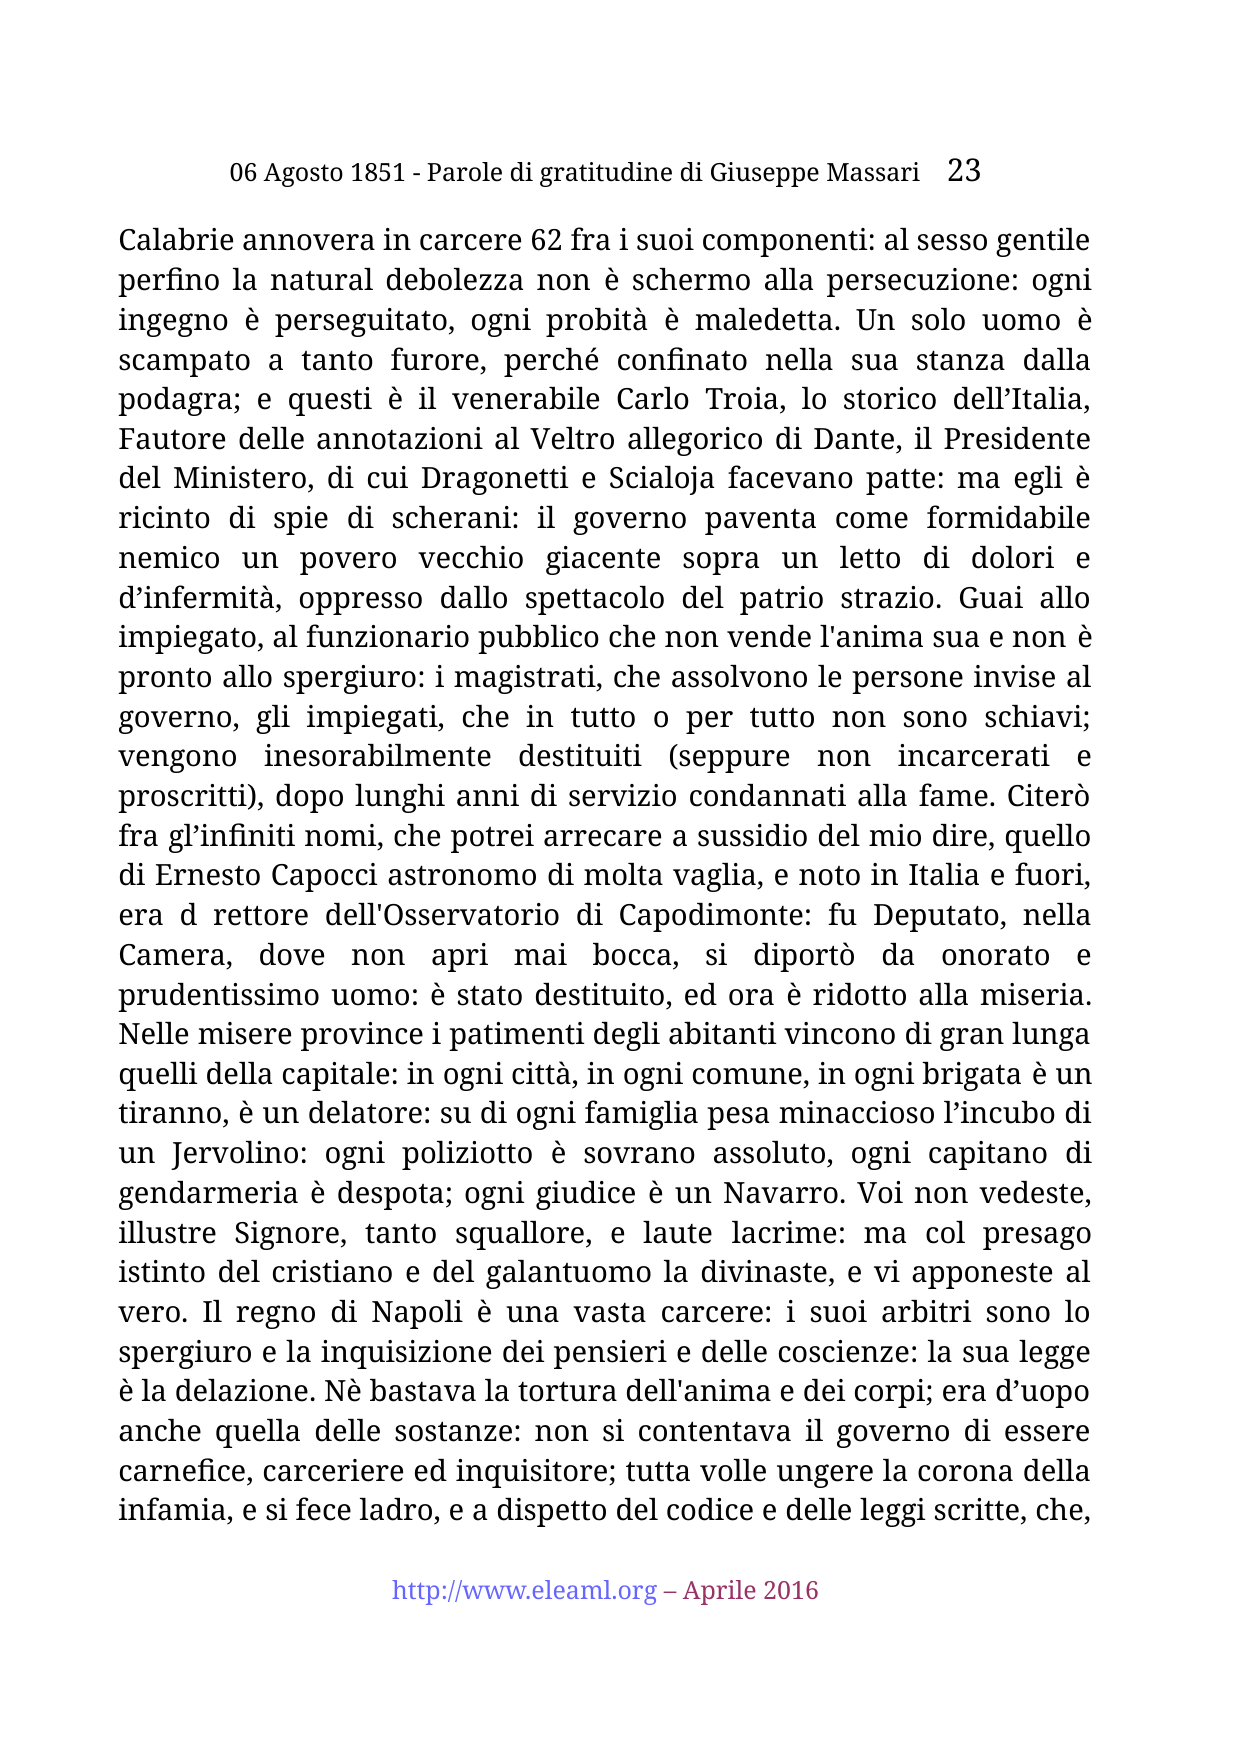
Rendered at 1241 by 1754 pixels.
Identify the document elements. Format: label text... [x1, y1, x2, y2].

text Calabrie annovera in carcere 62 fra i suoi componenti: al sesso gentile perfino la natural debolezza non è schermo alla persecuzione: ogni ingegno è perseguitato, ogni probità è maledetta. Un solo uomo è scampato a tanto furore, perché confinato nella sua stanza dalla podagra; e questi è il venerabile Carlo Troia, lo storico dell’Italia, Fautore delle annotazioni al Veltro allegorico di Dante, il Presidente del Ministero, di cui Dragonetti e Scialoja facevano patte: ma egli è ricinto di spie di scherani: il governo paventa come formidabile nemico un povero vecchio giacente sopra un letto di dolori e d’infermità, oppresso dallo spettacolo del patrio strazio. Guai allo impiegato, al funzionario pubblico che non vende l'anima sua e non è pronto allo spergiuro: i magistrati, che assolvono le persone invise al governo, gli impiegati, che in tutto o per tutto non sono schiavi; vengono inesorabilmente destituiti (seppure non incarcerati e proscritti), dopo lunghi anni di servizio condannati alla fame. Citerò fra gl’infiniti nomi, che potrei arrecare a sussidio del mio dire, quello di Ernesto Capocci astronomo di molta vaglia, e noto in Italia e fuori, era d rettore dell'Osservatorio di Capodimonte: fu Deputato, nella Camera, dove non apri mai bocca, si diportò da onorato e prudentissimo uomo: è stato destituito, ed ora è ridotto alla miseria. Nelle misere province i patimenti degli abitanti vincono di gran lunga quelli della capitale: in ogni città, in ogni comune, in ogni brigata è un tiranno, è un delatore: su di ogni famiglia pesa minaccioso l’incubo di un Jervolino: ogni poliziotto è sovrano assoluto, ogni capitano di gendarmeria è despota; ogni giudice è un Navarro. Voi non vedeste, illustre Signore, tanto squallore, e laute lacrime: ma col presago istinto del cristiano e del galantuomo la divinaste, e vi apponeste al vero. Il regno di Napoli è una vasta carcere: i suoi arbitri sono lo spergiuro e la inquisizione dei pensieri e delle coscienze: la sua legge è la delazione. Nè bastava la tortura dell'anima e dei corpi; era d’uopo anche quella delle sostanze: non si contentava il governo di essere carnefice, carceriere ed inquisitore; tutta volle ungere la corona della infamia, e si fece ladro, e a dispetto del codice e delle leggi scritte, che, [118, 220, 1093, 1529]
